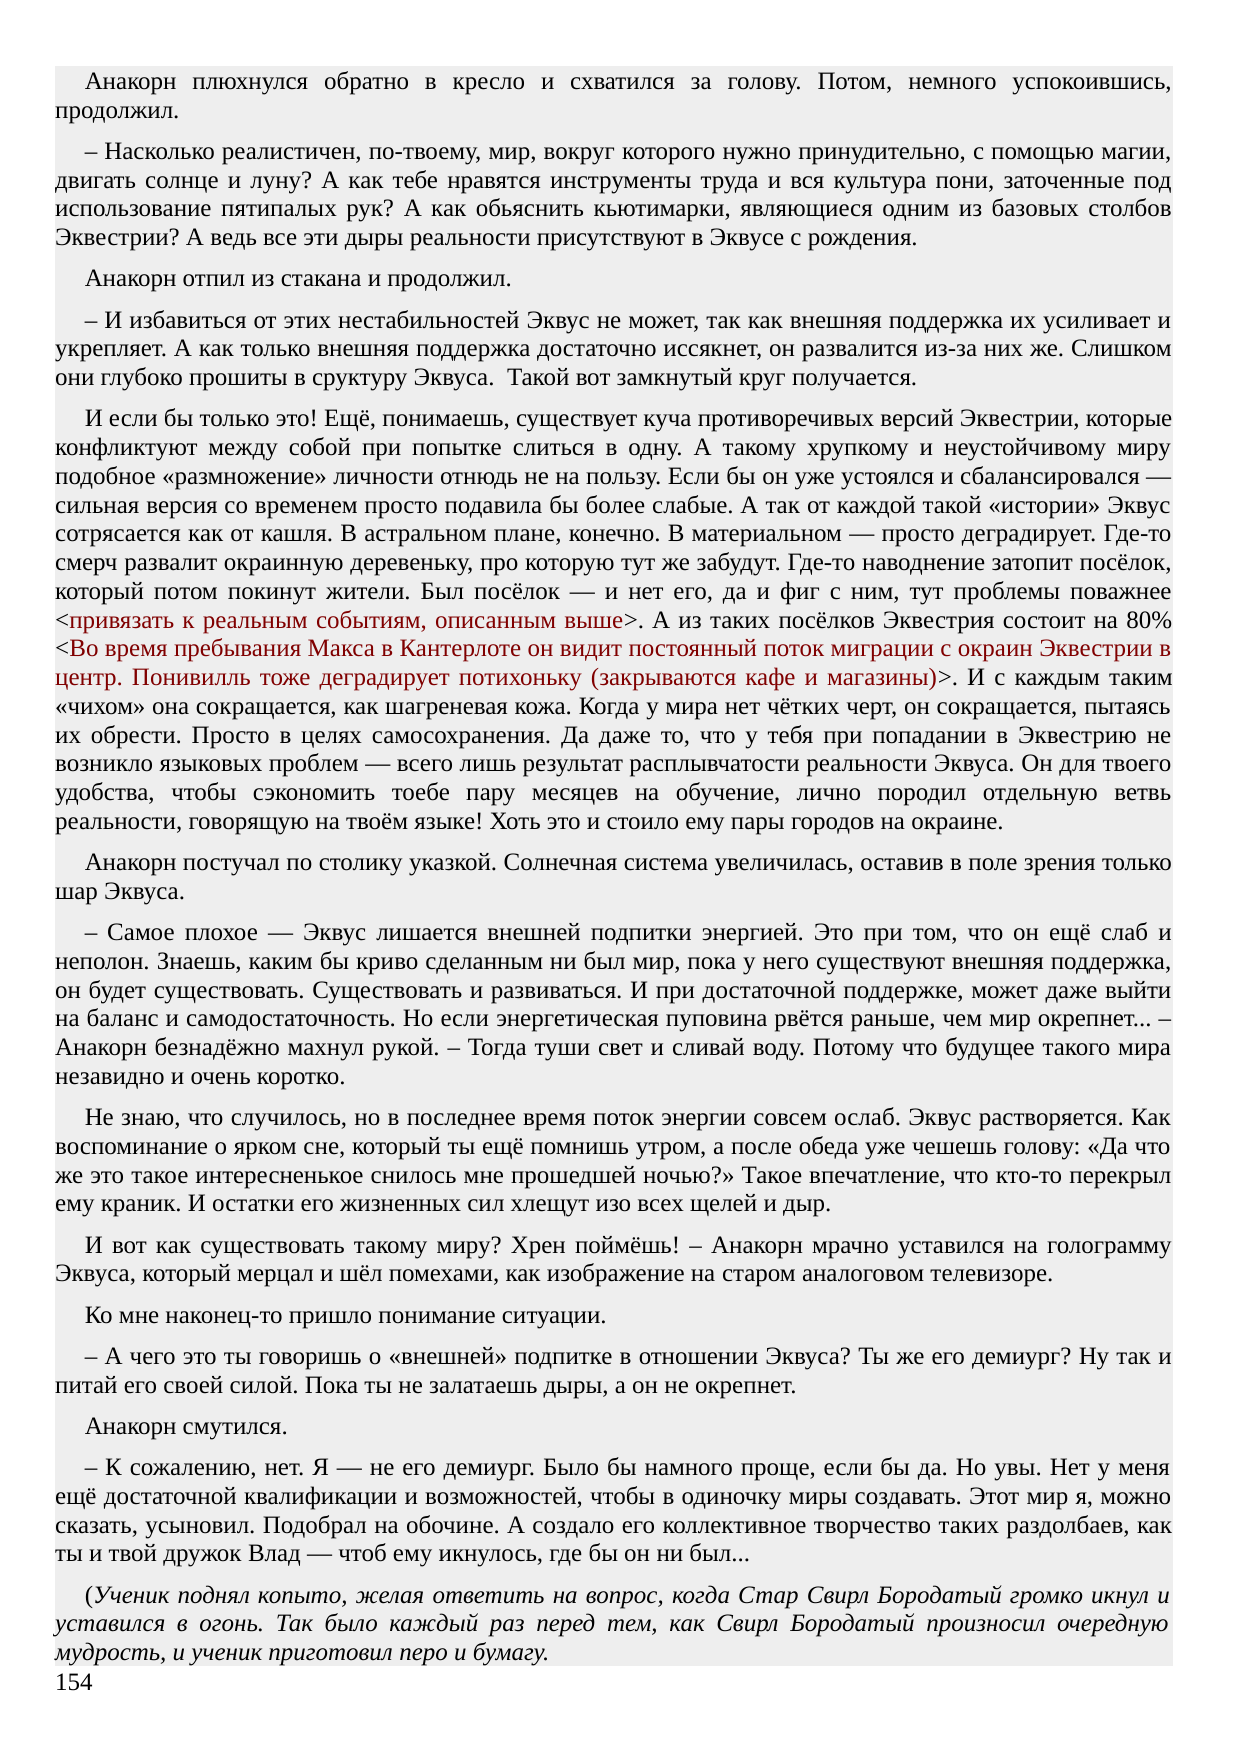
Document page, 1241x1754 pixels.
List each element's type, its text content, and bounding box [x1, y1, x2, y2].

text Анакорн отпил из стакана и продолжил. [55, 263, 1173, 292]
text Не знаю, что случилось, но в последнее время поток энергии совсем ослаб. Эквус растворяется. Как воспоминание о ярком сне, который ты ещё помнишь утром, а после обеда уже чешешь голову: «Да что же это такое интересненькое снилось мне прошедшей ночью?» Такое впечатление, что кто-то перекрыл ему краник. И остатки его жизненных сил хлещут изо всех щелей и дыр. [55, 1102, 1173, 1217]
text И если бы только это! Ещё, понимаешь, существует куча противоречивых версий Эквестрии, которые конфликтуют между собой при попытке слиться в одну. А такому хрупкому и неустойчивому миру подобное «размножение» личности отнюдь не на пользу. Если бы он уже устоялся и сбалансировался — сильная версия со временем просто подавила бы более слабые. А так от каждой такой «истории» Эквус сотрясается как от кашля. В астральном плане, конечно. В материальном — просто деградирует. Где-то смерч развалит окраинную деревеньку, про которую тут же забудут. Где-то наводнение затопит посёлок, который потом покинут жители. Был посёлок — и нет его, да и фиг с ним, тут проблемы поважнее <привязать к реальным событиям, описанным выше>. А из таких посёлков Эквестрия состоит на 80% <Во время пребывания Макса в Кантерлоте он видит постоянный поток миграции с окраин Эквестрии в центр. Понивилль тоже деградирует потихоньку (закрываются кафе и магазины)>. И с каждым таким «чихом» она сокращается, как шагреневая кожа. Когда у мира нет чётких черт, он сокращается, пытаясь их обрести. Просто в целях самосохранения. Да даже то, что у тебя при попадании в Эквестрию не возникло языковых проблем — всего лишь результат расплывчатости реальности Эквуса. Он для твоего удобства, чтобы сэкономить тоебе пару месяцев на обучение, лично породил отдельную ветвь реальности, говорящую на твоём языке! Хоть это и стоило ему пары городов на окраине. [55, 403, 1173, 835]
text (Ученик поднял копыто, желая ответить на вопрос, когда Стар Свирл Бородатый громко икнул и уставился в огонь. Так было каждый раз перед тем, как Свирл Бородатый произносил очередную мудрость, и ученик приготовил перо и бумагу. [55, 1580, 1173, 1666]
text – А чего это ты говоришь о «внешней» подпитке в отношении Эквуса? Ты же его демиург? Ну так и питай его своей силой. Пока ты не залатаешь дыры, а он не окрепнет. [55, 1341, 1173, 1398]
text – Самое плохое — Эквус лишается внешней подпитки энергией. Это при том, что он ещё слаб и неполон. Знаешь, каким бы криво сделанным ни был мир, пока у него существуют внешняя поддержка, он будет существовать. Существовать и развиваться. И при достаточной поддержке, может даже выйти на баланс и самодостаточность. Но если энергетическая пуповина рвётся раньше, чем мир окрепнет... – Анакорн безнадёжно махнул рукой. – Тогда туши свет и сливай воду. Потому что будущее такого мира незавидно и очень коротко. [55, 917, 1173, 1090]
text Анакорн смутился. [55, 1411, 1173, 1440]
text – И избавиться от этих нестабильностей Эквус не может, так как внешняя поддержка их усиливает и укрепляет. А как только внешняя поддержка достаточно иссякнет, он развалится из-за них же. Слишком они глубоко прошиты в сруктуру Эквуса. Такой вот замкнутый круг получается. [55, 305, 1173, 391]
text – Насколько реалистичен, по-твоему, мир, вокруг которого нужно принудительно, с помощью магии, двигать солнце и луну? А как тебе нравятся инструменты труда и вся культура пони, заточенные под использование пятипалых рук? А как обьяснить кьютимарки, являющиеся одним из базовых столбов Эквестрии? А ведь все эти дыры реальности присутствуют в Эквусе с рождения. [55, 136, 1173, 251]
text Анакорн плюхнулся обратно в кресло и схватился за голову. Потом, немного успокоившись, продолжил. [55, 66, 1173, 123]
text Ко мне наконец-то пришло понимание ситуации. [55, 1300, 1173, 1328]
text И вот как существовать такому миру? Хрен поймёшь! – Анакорн мрачно уставился на голограмму Эквуса, который мерцал и шёл помехами, как изображение на старом аналоговом телевизоре. [55, 1230, 1173, 1287]
text Анакорн постучал по столику указкой. Солнечная система увеличилась, оставив в поле зрения только шар Эквуса. [55, 847, 1173, 905]
text – К сожалению, нет. Я — не его демиург. Было бы намного проще, если бы да. Но увы. Нет у меня ещё достаточной квалификации и возможностей, чтобы в одиночку миры создавать. Этот мир я, можно сказать, усыновил. Подобрал на обочине. А создало его коллективное творчество таких раздолбаев, как ты и твой дружок Влад — чтоб ему икнулось, где бы он ни был... [55, 1452, 1173, 1567]
